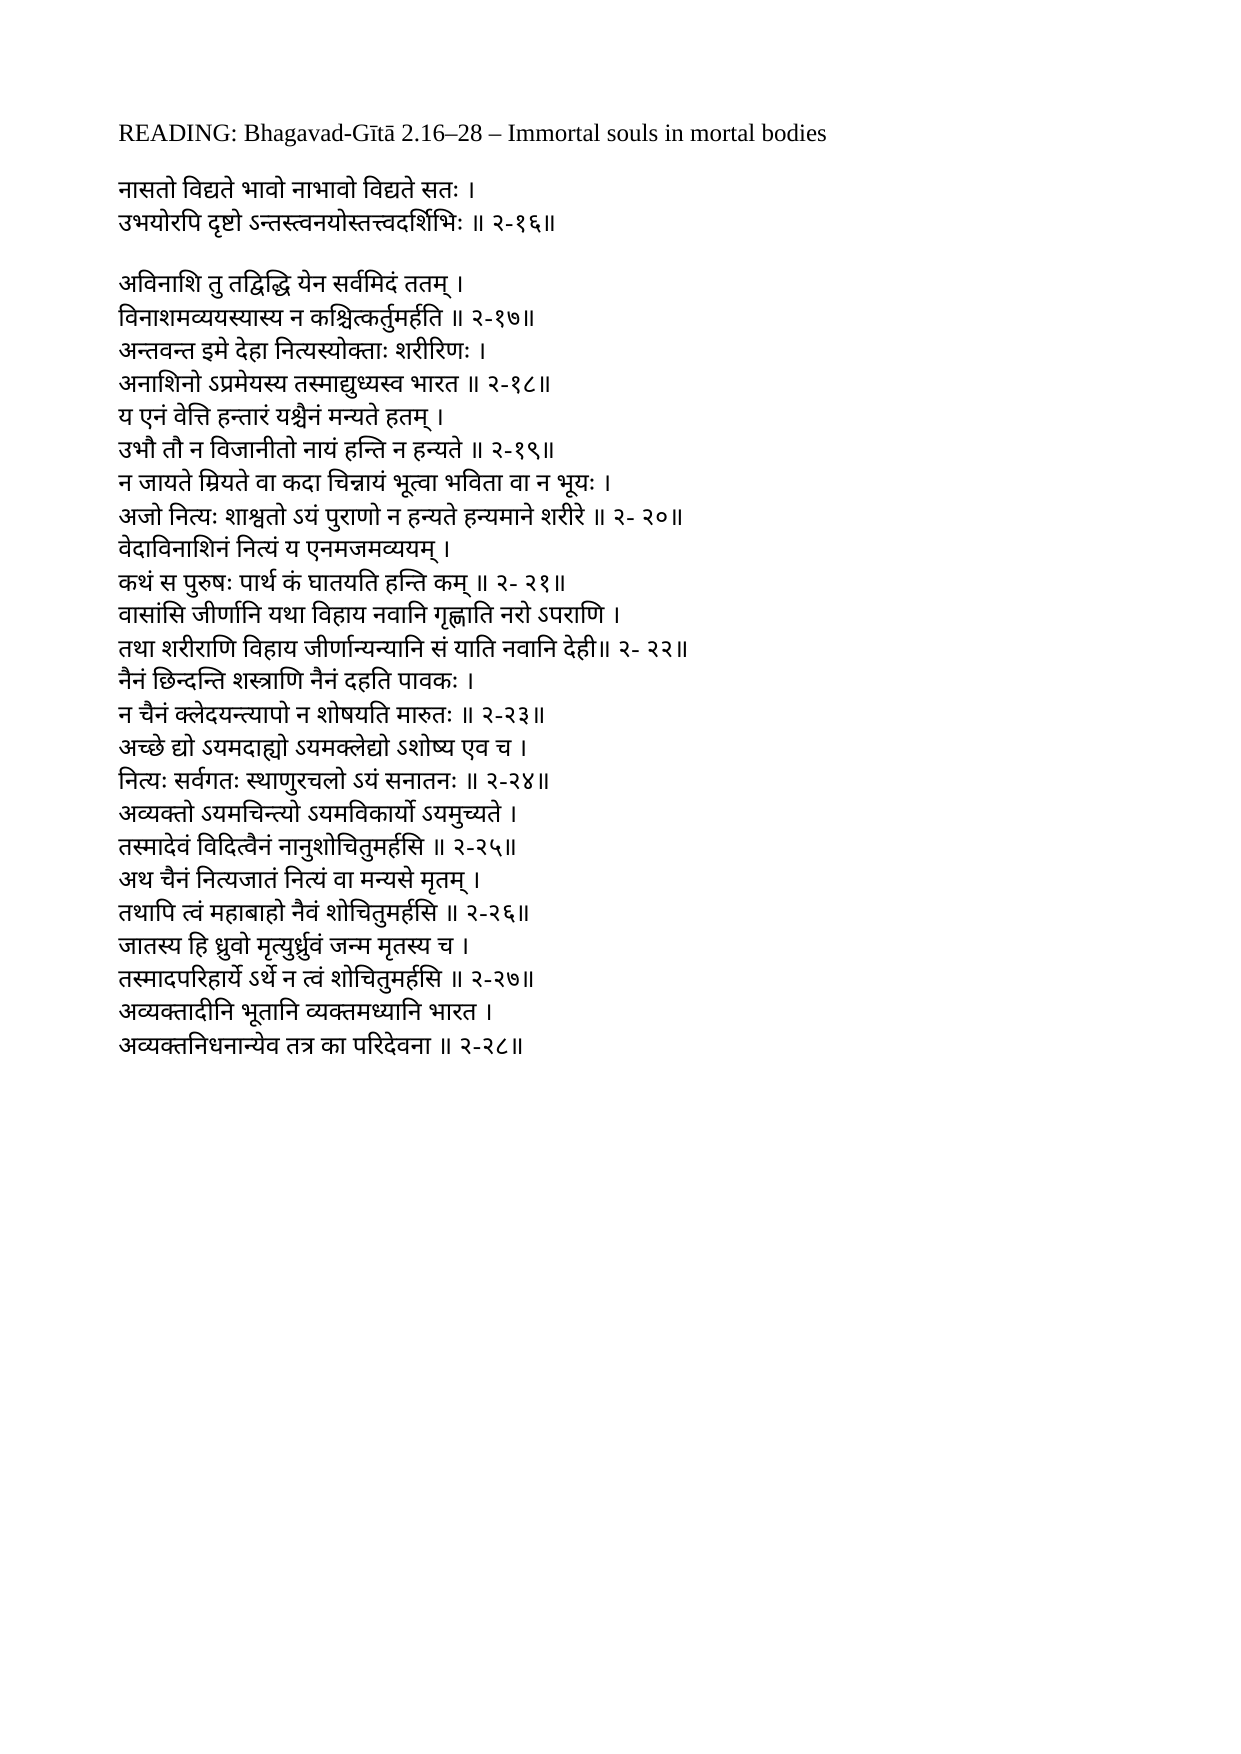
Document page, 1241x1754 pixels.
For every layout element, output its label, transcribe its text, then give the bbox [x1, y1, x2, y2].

text तथा शरीराणि विहाय जीर्णान्यन्यानि सं याति नवानि देही॥ २- २२॥ [118, 634, 1122, 667]
text तथापि त्वं महाबाहो नैवं शोचितुमर्हसि ॥ २-२६॥ [118, 898, 1122, 932]
text अथ चैनं नित्यजातं नित्यं वा मन्यसे मृतम् । [118, 866, 1122, 898]
text जातस्य हि ध्रुवो मृत्युर्ध्रुवं जन्म मृतस्य च । [118, 932, 1122, 964]
text तस्मादपरिहार्ये ऽर्थे न त्वं शोचितुमर्हसि ॥ २-२७॥ [118, 964, 1122, 998]
text नित्यः सर्वगतः स्थाणुरचलो ऽयं सनातनः ॥ २-२४॥ [118, 766, 1122, 800]
text अव्यक्तो ऽयमचिन्त्यो ऽयमविकार्यो ऽयमुच्यते । [118, 800, 1122, 832]
text अच्छे द्यो ऽयमदाह्यो ऽयमक्लेद्यो ऽशोष्य एव च । [118, 733, 1122, 766]
text वेदाविनाशिनं नित्यं य एनमजमव्ययम् । [118, 535, 1122, 568]
text विनाशमव्ययस्यास्य न कश्चित्कर्तुमर्हति ॥ २-१७॥ [118, 303, 1122, 337]
text अन्तवन्त इमे देहा नित्यस्योक्ताः शरीरिणः । [118, 337, 1122, 369]
text तस्मादेवं विदित्वैनं नानुशोचितुमर्हसि ॥ २-२५॥ [118, 832, 1122, 866]
text नासतो विद्यते भावो नाभावो विद्यते सतः । [118, 176, 1122, 208]
text य एनं वेत्ति हन्तारं यश्चैनं मन्यते हतम् । [118, 403, 1122, 435]
text अविनाशि तु तद्विद्धि येन सर्वमिदं ततम् । [118, 271, 1122, 303]
text अजो नित्यः शाश्वतो ऽयं पुराणो न हन्यते हन्यमाने शरीरे ॥ २- २०॥ [118, 502, 1122, 535]
text अव्यक्तनिधनान्येव तत्र का परिदेवना ॥ २-२८॥ [118, 1031, 1122, 1064]
text उभयोरपि दृष्टो ऽन्तस्त्वनयोस्तत्त्वदर्शिभिः ॥ २-१६॥ [118, 208, 1122, 242]
text उभौ तौ न विजानीतो नायं हन्ति न हन्यते ॥ २-१९॥ [118, 435, 1122, 469]
text न जायते म्रियते वा कदा चिन्नायं भूत्वा भविता वा न भूयः । [118, 469, 1122, 502]
text अनाशिनो ऽप्रमेयस्य तस्माद्युध्यस्व भारत ॥ २-१८॥ [118, 369, 1122, 403]
text कथं स पुरुषः पार्थ कं घातयति हन्ति कम् ॥ २- २१॥ [118, 568, 1122, 601]
text अव्यक्तादीनि भूतानि व्यक्तमध्यानि भारत । [118, 998, 1122, 1031]
text नैनं छिन्दन्ति शस्त्राणि नैनं दहति पावकः । [118, 667, 1122, 700]
text READING: Bhagavad-Gītā 2.16–28 – Immortal souls in mortal bodies [118, 118, 1122, 147]
text न चैनं क्लेदयन्त्यापो न शोषयति मारुतः ॥ २-२३॥ [118, 700, 1122, 733]
text वासांसि जीर्णानि यथा विहाय नवानि गृह्णाति नरो ऽपराणि । [118, 601, 1122, 634]
